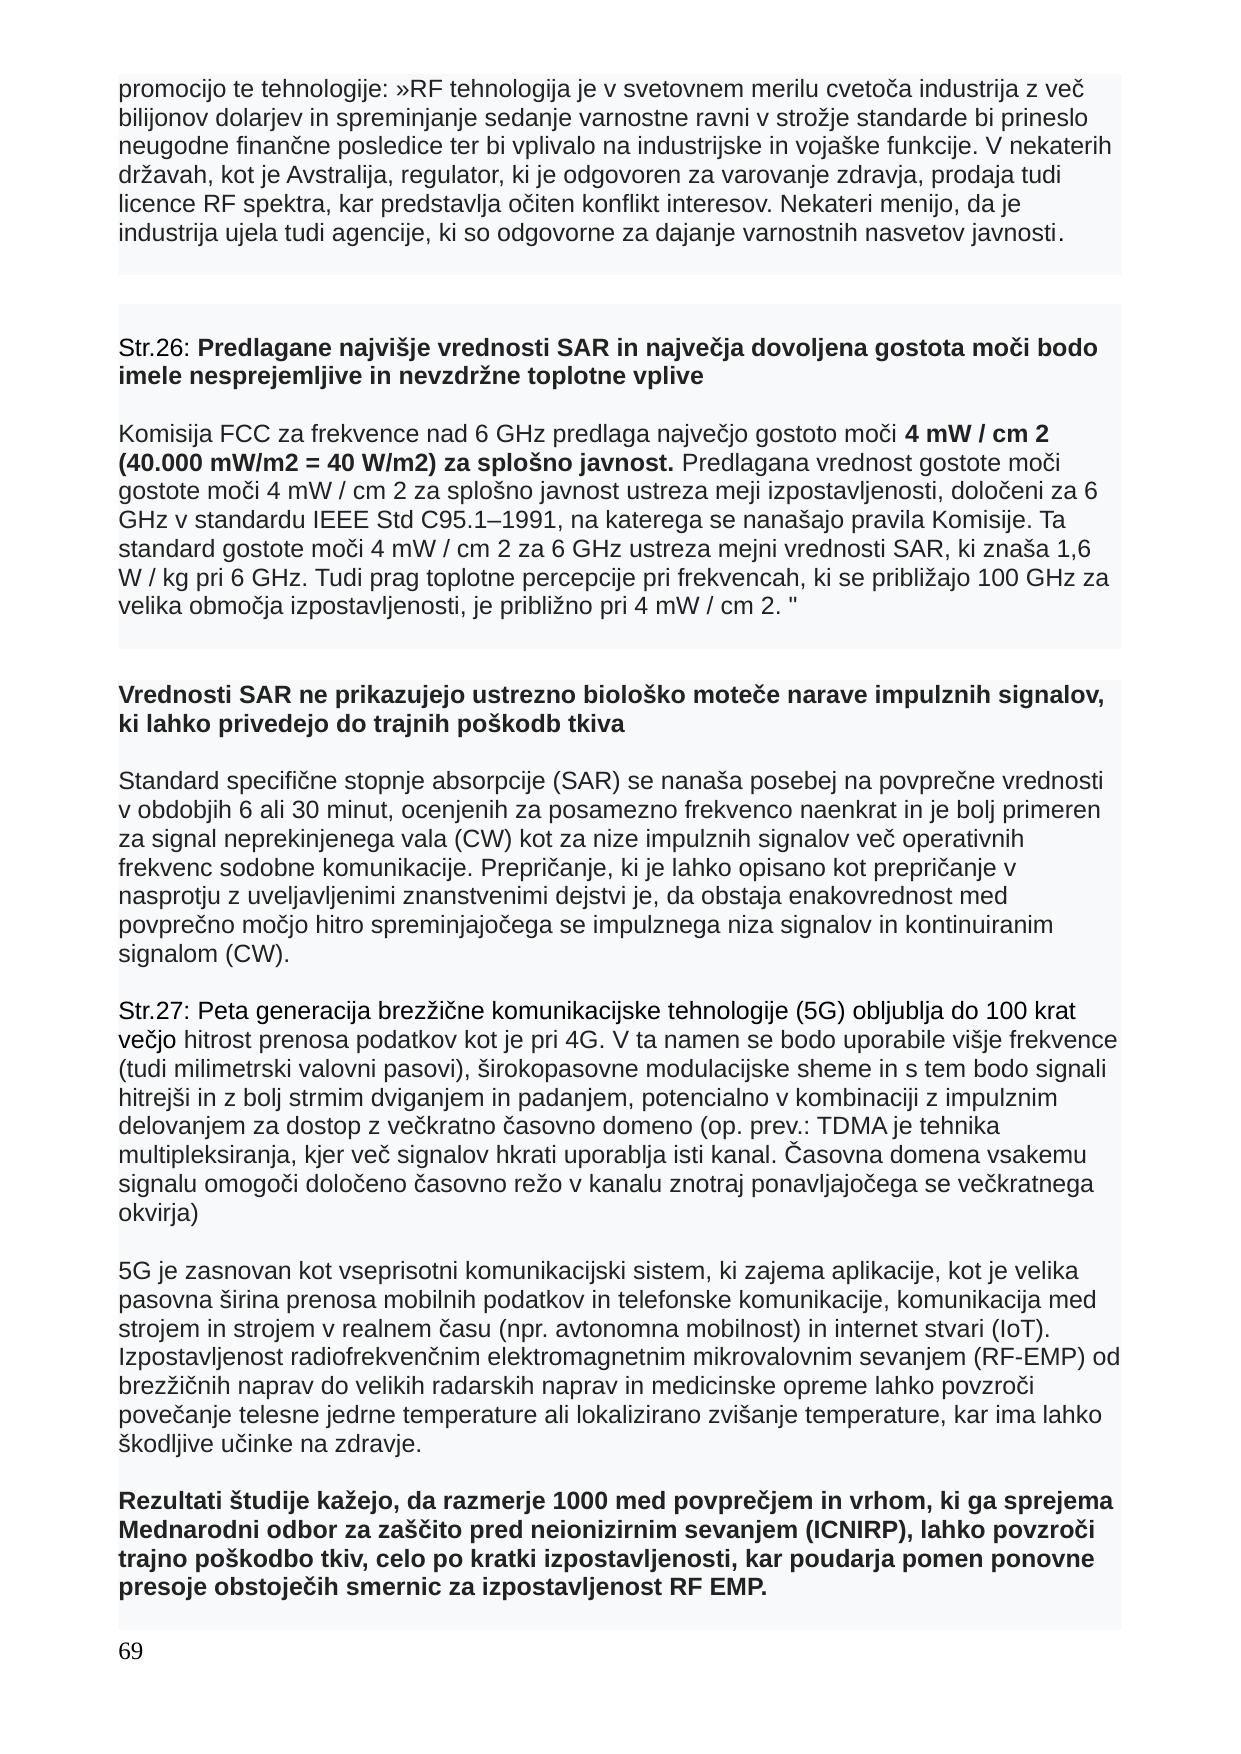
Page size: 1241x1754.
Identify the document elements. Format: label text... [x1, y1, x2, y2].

text promocijo te tehnologije: »RF tehnologija je v svetovnem merilu cvetoča industrija z več bilijonov dolarjev in spreminjanje sedanje varnostne ravni v strožje standarde bi prineslo neugodne finančne posledice ter bi vplivalo na industrijske in vojaške funkcije. V nekaterih državah, kot je Avstralija, regulator, ki je odgovoren za varovanje zdravja, prodaja tudi licence RF spektra, kar predstavlja očiten konflikt interesov. Nekateri menijo, da je industrija ujela tudi agencije, ki so odgovorne za dajanje varnostnih nasvetov javnosti. [118, 74, 1122, 246]
text Standard specifične stopnje absorpcije (SAR) se nanaša posebej na povprečne vrednosti v obdobjih 6 ali 30 minut, ocenjenih za posamezno frekvenco naenkrat in je bolj primeren za signal neprekinjenega vala (CW) kot za nize impulznih signalov več operativnih frekvenc sodobne komunikacije. Prepričanje, ki je lahko opisano kot prepričanje v nasprotju z uveljavljenimi znanstvenimi dejstvi je, da obstaja enakovrednost med povprečno močjo hitro spreminjajočega se impulznega niza signalov in kontinuiranim signalom (CW). [118, 766, 1122, 967]
text 5G je zasnovan kot vseprisotni komunikacijski sistem, ki zajema aplikacije, kot je velika pasovna širina prenosa mobilnih podatkov in telefonske komunikacije, komunikacija med strojem in strojem v realnem času (npr. avtonomna mobilnost) in internet stvari (IoT). Izpostavljenost radiofrekvenčnim elektromagnetnim mikrovalovnim sevanjem (RF-EMP) od brezžičnih naprav do velikih radarskih naprav in medicinske opreme lahko povzroči povečanje telesne jedrne temperature ali lokalizirano zvišanje temperature, kar ima lahko škodljive učinke na zdravje. [118, 1256, 1122, 1457]
text Str.26: Predlagane najvišje vrednosti SAR in največja dovoljena gostota moči bodo imele nesprejemljive in nevzdržne toplotne vplive [118, 332, 1122, 390]
text Komisija FCC za frekvence nad 6 GHz predlaga največjo gostoto moči 4 mW / cm 2 (40.000 mW/m2 = 40 W/m2) za splošno javnost. Predlagana vrednost gostote moči gostote moči 4 mW / cm 2 za splošno javnost ustreza meji izpostavljenosti, določeni za 6 GHz v standardu IEEE Std C95.1–1991, na katerega se nanašajo pravila Komisije. Ta standard gostote moči 4 mW / cm 2 za 6 GHz ustreza mejni vrednosti SAR, ki znaša 1,6 W / kg pri 6 GHz. Tudi prag toplotne percepcije pri frekvencah, ki se približajo 100 GHz za velika območja izpostavljenosti, je približno pri 4 mW / cm 2. " [118, 419, 1122, 620]
text Str.27: Peta generacija brezžične komunikacijske tehnologije (5G) obljublja do 100 krat večjo hitrost prenosa podatkov kot je pri 4G. V ta namen se bodo uporabile višje frekvence (tudi milimetrski valovni pasovi), širokopasovne modulacijske sheme in s tem bodo signali hitrejši in z bolj strmim dviganjem in padanjem, potencialno v kombinaciji z impulznim delovanjem za dostop z večkratno časovno domeno (op. prev.: TDMA je tehnika multipleksiranja, kjer več signalov hkrati uporablja isti kanal. Časovna domena vsakemu signalu omogoči določeno časovno režo v kanalu znotraj ponavljajočega se večkratnega okvirja) [118, 996, 1122, 1226]
text Rezultati študije kažejo, da razmerje 1000 med povprečjem in vrhom, ki ga sprejema Mednarodni odbor za zaščito pred neionizirnim sevanjem (ICNIRP), lahko povzroči trajno poškodbo tkiv, celo po kratki izpostavljenosti, kar poudarja pomen ponovne presoje obstoječih smernic za izpostavljenost RF EMP. [118, 1486, 1122, 1601]
text Vrednosti SAR ne prikazujejo ustrezno biološko moteče narave impulznih signalov, ki lahko privedejo do trajnih poškodb tkiva [118, 680, 1122, 737]
